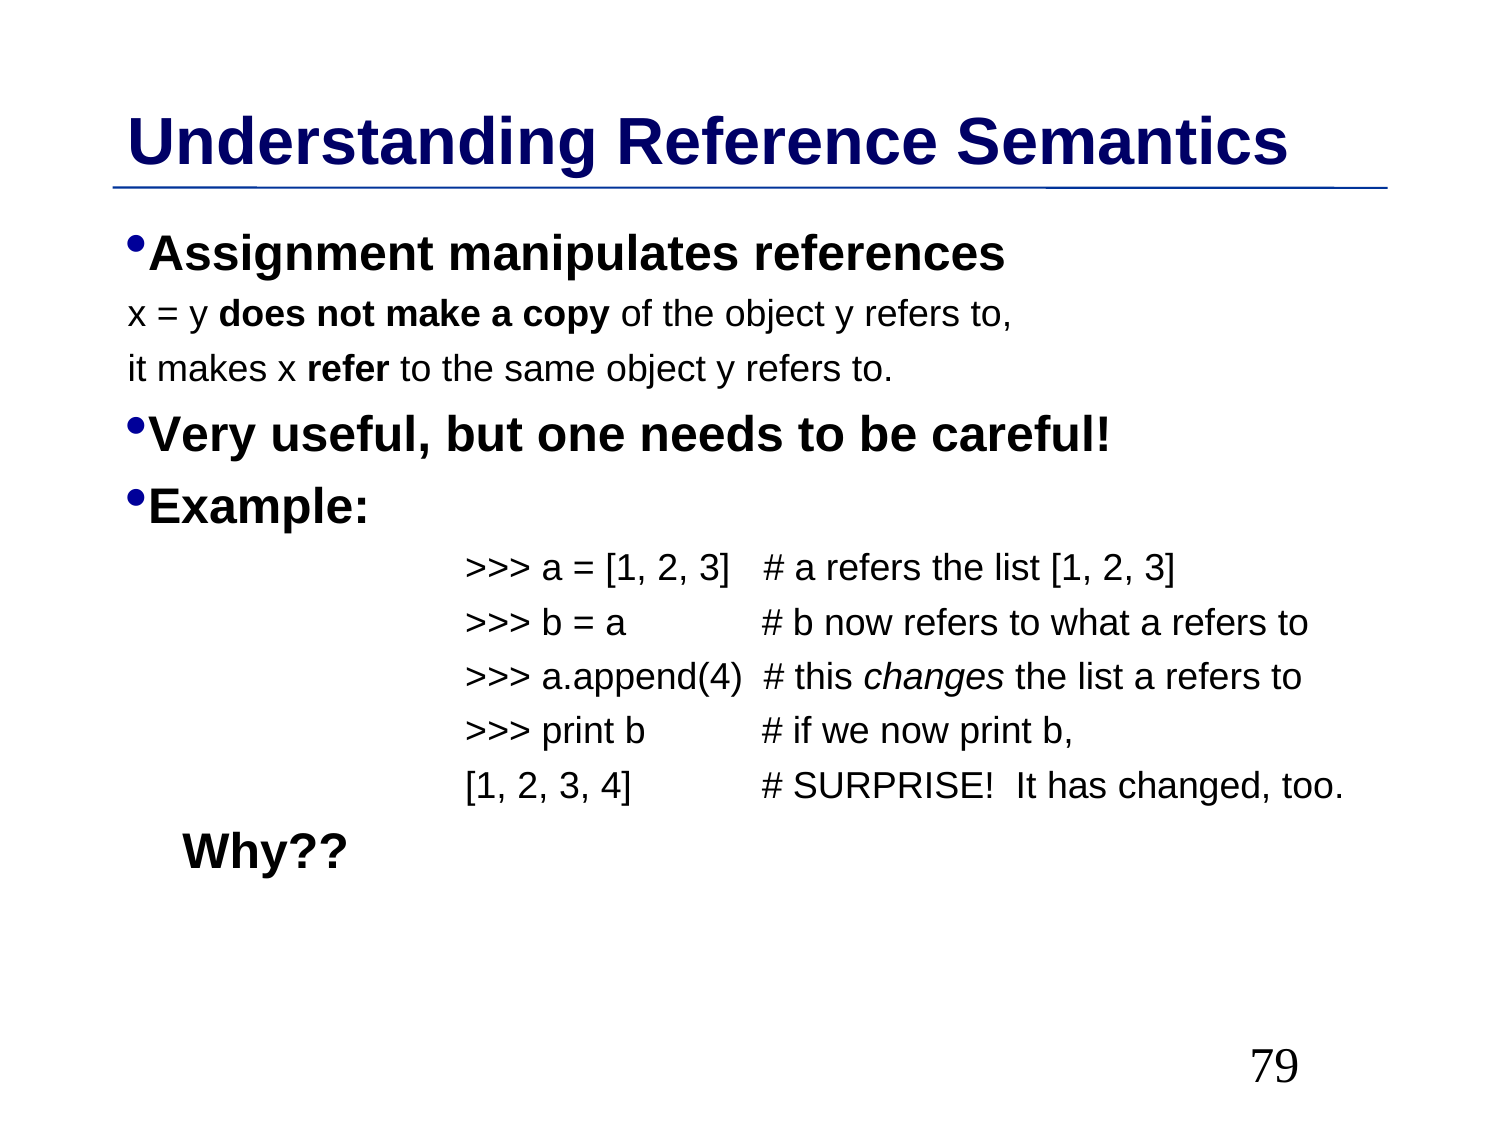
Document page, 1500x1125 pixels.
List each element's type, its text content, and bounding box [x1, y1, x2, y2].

title Understanding Reference Semantics [112, 89, 1388, 185]
text_box [1074, 994, 1387, 1125]
list Assignment manipulates references x = y does not make a copy of the object y refers to, it makes x refer to the same object y refers to. Very useful, but one needs to be careful! Example: >>> a = [1, 2, 3] # a refers the list [1, 2, 3] >>> b = a # b now refers to what a refers to >>> a.append(4) # this changes the list a refers to >>> print b # if we now print b, [1, 2, 3, 4] # SURPRISE! It has changed, too. Why?? [112, 212, 1388, 963]
